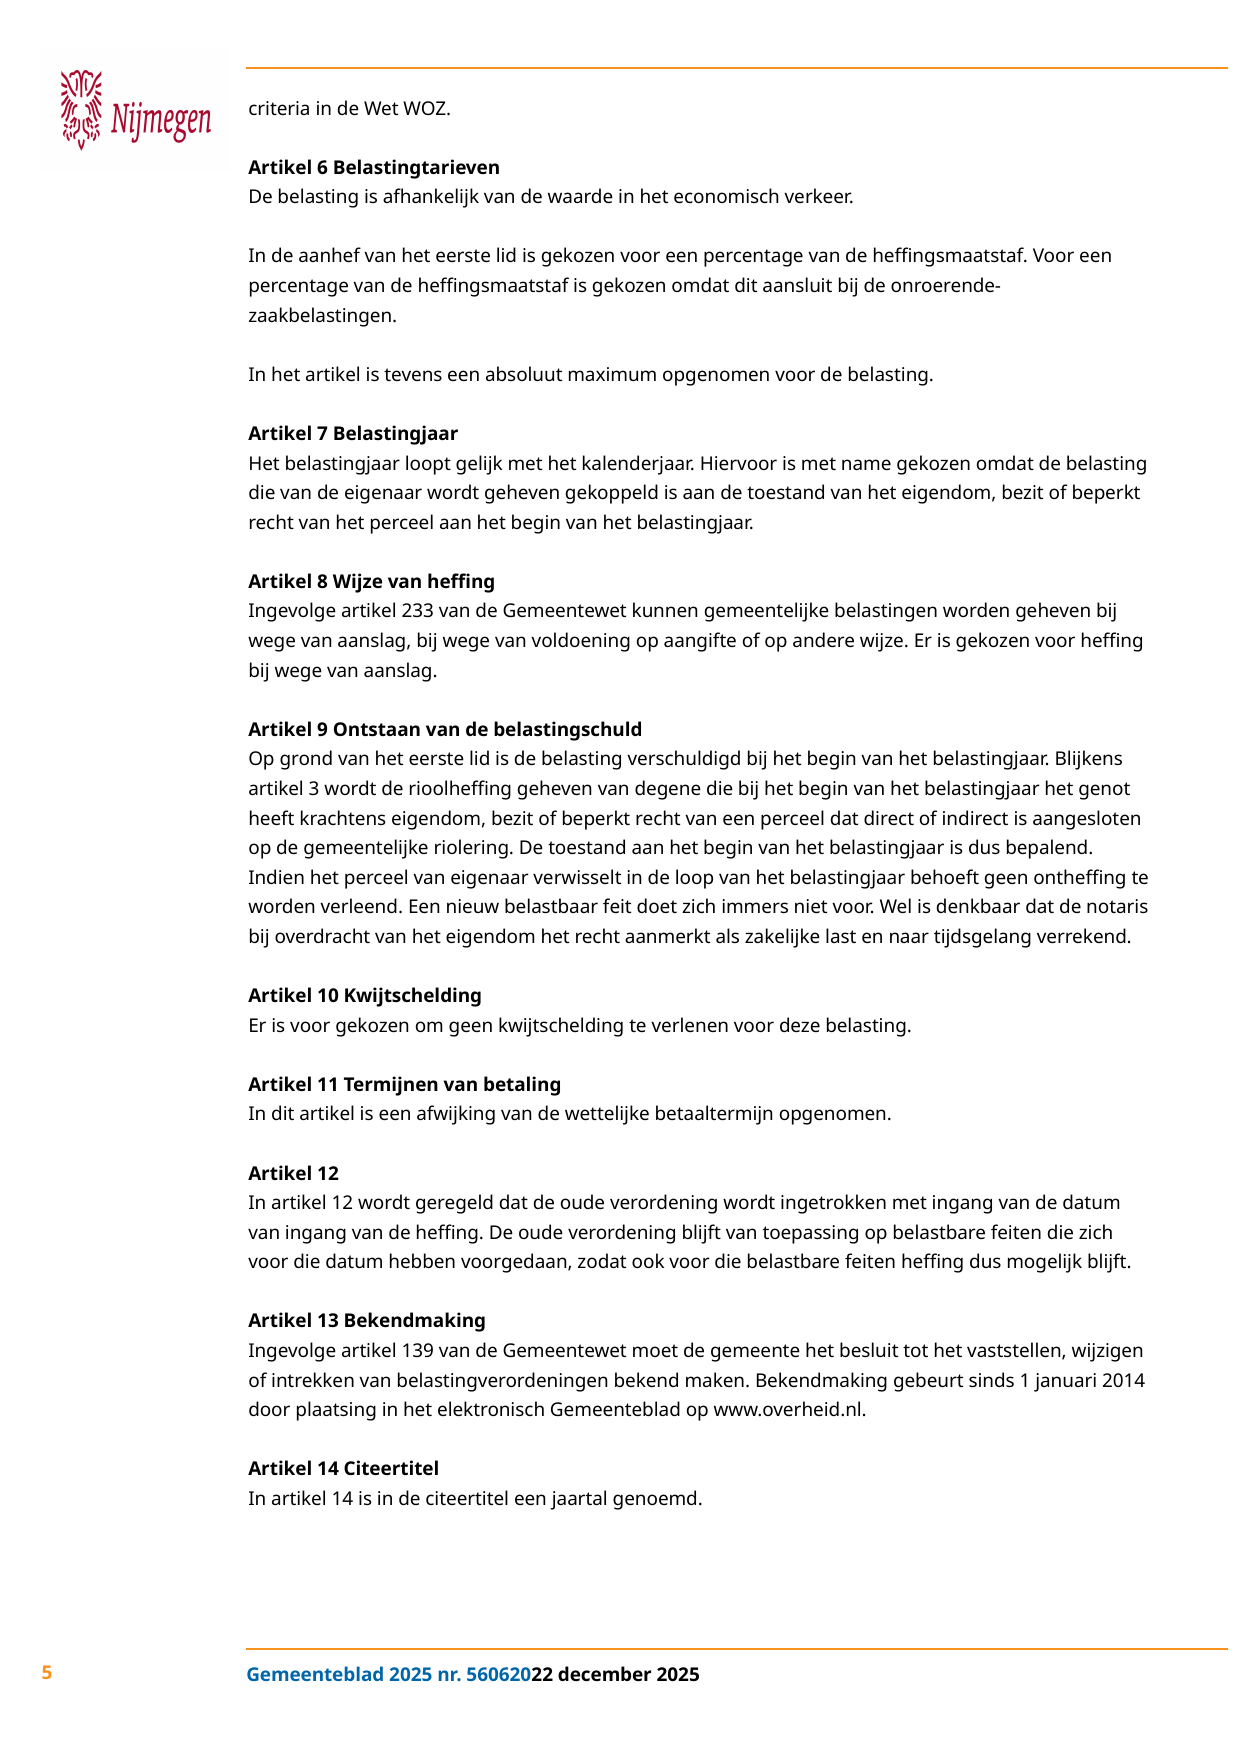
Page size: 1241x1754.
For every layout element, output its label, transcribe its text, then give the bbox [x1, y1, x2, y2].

text Artikel 8 Wijze van heffing [248, 568, 1152, 594]
text criteria in de Wet WOZ. [248, 95, 1152, 121]
text Artikel 10 Kwijtschelding [248, 982, 1152, 1008]
text Artikel 9 Ontstaan van de belastingschuld [248, 716, 1152, 742]
text Artikel 7 Belastingjaar [248, 420, 1152, 446]
text In dit artikel is een afwijking van de wettelijke betaaltermijn opgenomen. [248, 1101, 1152, 1126]
text Het belastingjaar loopt gelijk met het kalenderjaar. Hiervoor is met name gekozen omdat de belasting die van de eigenaar wordt geheven gekoppeld is aan de toestand van het eigendom, bezit of beperkt recht van het perceel aan het begin van het belastingjaar. [248, 450, 1152, 535]
text In de aanhef van het eerste lid is gekozen voor een percentage van de heffingsmaatstaf. Voor een percentage van de heffingsmaatstaf is gekozen omdat dit aansluit bij de onroerende- zaakbelastingen. [248, 243, 1152, 328]
text Artikel 6 Belastingtarieven [248, 154, 1152, 180]
text De belasting is afhankelijk van de waarde in het economisch verkeer. [248, 183, 1152, 209]
text In artikel 12 wordt geregeld dat de oude verordening wordt ingetrokken met ingang van de datum van ingang van de heffing. De oude verordening blijft van toepassing op belastbare feiten die zich voor die datum hebben voorgedaan, zodat ook voor die belastbare feiten heffing dus mogelijk blijft. [248, 1189, 1152, 1274]
text Artikel 13 Bekendmaking [248, 1308, 1152, 1333]
text Ingevolge artikel 233 van de Gemeentewet kunnen gemeentelijke belastingen worden geheven bij wege van aanslag, bij wege van voldoening op aangifte of op andere wijze. Er is gekozen voor heffing bij wege van aanslag. [248, 598, 1152, 683]
text Artikel 11 Termijnen van betaling [248, 1071, 1152, 1097]
picture [41, 47, 231, 172]
text Artikel 14 Citeertitel [248, 1456, 1152, 1481]
text Ingevolge artikel 139 van de Gemeentewet moet de gemeente het besluit tot het vaststellen, wijzigen of intrekken van belastingverordeningen bekend maken. Bekendmaking gebeurt sinds 1 januari 2014 door plaatsing in het elektronisch Gemeenteblad op www.overheid.nl. [248, 1337, 1152, 1422]
text Op grond van het eerste lid is de belasting verschuldigd bij het begin van het belastingjaar. Blijkens artikel 3 wordt de rioolheffing geheven van degene die bij het begin van het belastingjaar het genot heeft krachtens eigendom, bezit of beperkt recht van een perceel dat direct of indirect is aangesloten op de gemeentelijke riolering. De toestand aan het begin van het belastingjaar is dus bepalend. Indien het perceel van eigenaar verwisselt in de loop van het belastingjaar behoeft geen ontheffing te worden verleend. Een nieuw belastbaar feit doet zich immers niet voor. Wel is denkbaar dat de notaris bij overdracht van het eigendom het recht aanmerkt als zakelijke last en naar tijdsgelang verrekend. [248, 746, 1152, 949]
text In het artikel is tevens een absoluut maximum opgenomen voor de belasting. [248, 361, 1152, 387]
text Artikel 12 [248, 1160, 1152, 1186]
text In artikel 14 is in de citeertitel een jaartal genoemd. [248, 1485, 1152, 1511]
text Er is voor gekozen om geen kwijtschelding te verlenen voor deze belasting. [248, 1012, 1152, 1038]
